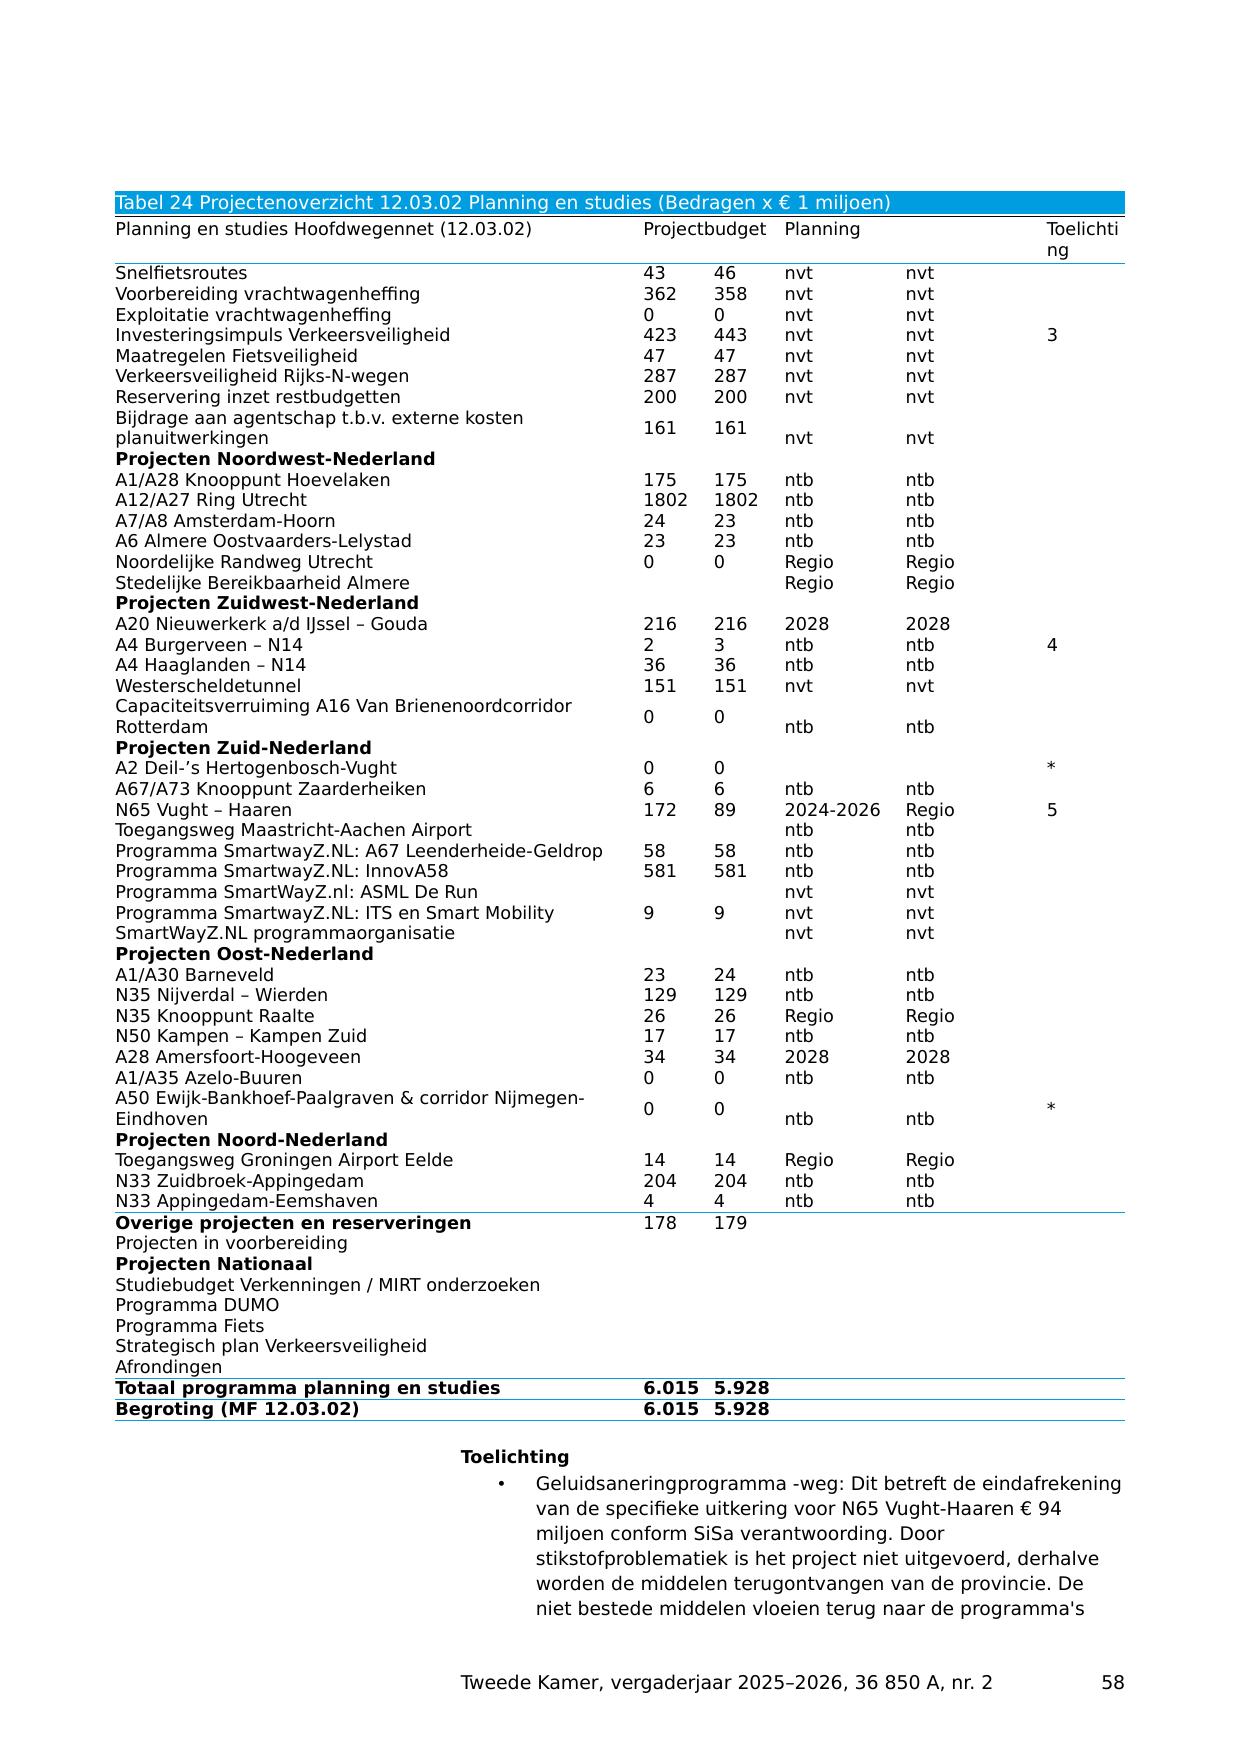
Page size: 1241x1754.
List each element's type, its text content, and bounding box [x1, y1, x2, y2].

table_cell Bijdrage aan agentschap t.b.v. externe kosten planuitwerkingen [115, 408, 640, 449]
table_cell [1044, 903, 1125, 923]
table_cell ntb [781, 779, 902, 799]
table_cell 36 [640, 655, 711, 676]
table_cell Regio [903, 1006, 1044, 1026]
table_cell [1044, 655, 1125, 676]
table_cell [1044, 1006, 1125, 1026]
table_cell [1044, 284, 1125, 304]
table_cell 172 [640, 800, 711, 820]
table_cell Regio [903, 573, 1044, 593]
table_cell [711, 923, 781, 944]
table_cell 161 [711, 408, 781, 449]
table_cell [903, 1357, 1044, 1378]
table_cell [711, 1130, 781, 1150]
table_cell Studiebudget Verkenningen / MIRT onderzoeken [115, 1275, 640, 1295]
table_cell [711, 820, 781, 841]
table_cell 5.928 [711, 1379, 781, 1399]
table_cell [1044, 1130, 1125, 1150]
table_cell ntb [903, 1088, 1044, 1129]
table_cell 17 [711, 1026, 781, 1047]
table_cell ntb [903, 1191, 1044, 1212]
table_cell nvt [903, 882, 1044, 903]
table_cell 216 [711, 614, 781, 634]
table_cell A1/A28 Knooppunt Hoevelaken [115, 470, 640, 490]
table_cell Noordelijke Randweg Utrecht [115, 552, 640, 573]
table_cell Verkeersveiligheid Rijks-N-wegen [115, 366, 640, 387]
table_cell 36 [711, 655, 781, 676]
table_cell [1044, 1233, 1125, 1254]
table_cell [781, 1400, 902, 1420]
table_cell [640, 573, 711, 593]
table_cell ntb [781, 820, 902, 841]
table_cell [640, 1254, 711, 1274]
table_cell [1044, 1336, 1125, 1357]
table_cell [903, 1130, 1044, 1150]
table_cell ntb [781, 696, 902, 738]
table_cell [781, 1130, 902, 1150]
table_cell nvt [903, 676, 1044, 696]
table_cell 26 [711, 1006, 781, 1026]
table_cell 0 [640, 1088, 711, 1129]
table_cell [903, 1213, 1044, 1233]
table_cell 0 [640, 1068, 711, 1088]
table_cell nvt [903, 346, 1044, 366]
table_cell [1044, 305, 1125, 325]
table_cell [640, 1336, 711, 1357]
table_cell ntb [903, 1171, 1044, 1191]
table_cell ntb [781, 635, 902, 655]
table_cell 34 [640, 1047, 711, 1068]
table_cell 358 [711, 284, 781, 304]
table_cell [640, 1295, 711, 1316]
table_cell [903, 1233, 1044, 1254]
table_cell [1044, 346, 1125, 366]
table_cell [781, 1336, 902, 1357]
table_cell [781, 738, 902, 758]
table_cell [640, 1275, 711, 1295]
table_cell [1044, 676, 1125, 696]
table_cell [903, 1275, 1044, 1295]
table_cell 2024-2026 [781, 800, 902, 820]
table_cell ntb [903, 490, 1044, 511]
table_cell [640, 1316, 711, 1336]
table_cell [711, 1275, 781, 1295]
table_cell 5 [1044, 800, 1125, 820]
table_cell [903, 1316, 1044, 1336]
table_cell [711, 1254, 781, 1274]
table_cell 129 [711, 985, 781, 1006]
table_cell nvt [903, 408, 1044, 449]
table_cell Voorbereiding vrachtwagenheffing [115, 284, 640, 304]
table_cell Projecten Zuidwest-Nederland [115, 593, 640, 614]
table_cell 362 [640, 284, 711, 304]
table_cell 2028 [781, 614, 902, 634]
table_cell Overige projecten en reserveringen [115, 1213, 640, 1233]
table_cell [1044, 1171, 1125, 1191]
table_cell N33 Appingedam-Eemshaven [115, 1191, 640, 1212]
table_cell ntb [903, 965, 1044, 985]
table_cell nvt [903, 366, 1044, 387]
table_cell Projectbudget [640, 217, 781, 263]
table_cell 47 [640, 346, 711, 366]
table_cell 0 [711, 758, 781, 779]
table_cell ntb [781, 511, 902, 531]
table_cell [781, 1316, 902, 1336]
table_cell Snelfietsroutes [115, 264, 640, 284]
table_cell ntb [903, 696, 1044, 738]
table_cell nvt [903, 387, 1044, 408]
table_cell 0 [711, 305, 781, 325]
table_cell [640, 882, 711, 903]
table_cell A4 Burgerveen – N14 [115, 635, 640, 655]
table_cell 151 [711, 676, 781, 696]
table_cell 14 [711, 1150, 781, 1171]
table_cell 2028 [903, 614, 1044, 634]
table_cell Reservering inzet restbudgetten [115, 387, 640, 408]
table_cell 3 [1044, 325, 1125, 346]
table_cell [711, 1336, 781, 1357]
table_cell ntb [903, 655, 1044, 676]
table_cell 23 [640, 531, 711, 552]
table_cell Regio [781, 1006, 902, 1026]
table_cell Regio [903, 1150, 1044, 1171]
table_cell [711, 882, 781, 903]
table_cell 0 [640, 758, 711, 779]
table_cell nvt [781, 264, 902, 284]
table_cell ntb [781, 861, 902, 882]
text Toelichting [461, 1445, 1125, 1468]
table_cell 200 [711, 387, 781, 408]
table_cell 9 [640, 903, 711, 923]
table_cell 6 [640, 779, 711, 799]
table_cell ntb [903, 985, 1044, 1006]
table_cell Toelichting [1044, 217, 1125, 263]
table_cell Programma SmartwayZ.NL: InnovA58 [115, 861, 640, 882]
table_cell [903, 1379, 1044, 1399]
table_cell [1044, 841, 1125, 861]
table_cell ntb [781, 841, 902, 861]
table_cell 0 [640, 305, 711, 325]
table_cell [640, 820, 711, 841]
table_cell nvt [781, 408, 902, 449]
table_cell nvt [781, 923, 902, 944]
table_cell [640, 923, 711, 944]
table_cell [1044, 1026, 1125, 1047]
table_cell [1044, 490, 1125, 511]
table_cell 175 [640, 470, 711, 490]
table_cell [903, 1254, 1044, 1274]
table_cell ntb [903, 861, 1044, 882]
table_cell Regio [781, 573, 902, 593]
table_cell ntb [903, 1068, 1044, 1088]
table_cell [781, 944, 902, 964]
table_cell 216 [640, 614, 711, 634]
table_cell [1044, 1213, 1125, 1233]
table_cell [903, 738, 1044, 758]
table_cell [781, 1233, 902, 1254]
table_cell Programma DUMO [115, 1295, 640, 1316]
table_cell nvt [781, 676, 902, 696]
table_cell [781, 593, 902, 614]
table_cell Westerscheldetunnel [115, 676, 640, 696]
table_cell nvt [781, 305, 902, 325]
table_cell ntb [903, 470, 1044, 490]
table_cell [781, 758, 902, 779]
table_cell 47 [711, 346, 781, 366]
table_cell [781, 1379, 902, 1399]
table_cell [1044, 1295, 1125, 1316]
table_cell 581 [640, 861, 711, 882]
table_cell 3 [711, 635, 781, 655]
table_cell ntb [903, 820, 1044, 841]
table_cell ntb [781, 985, 902, 1006]
table_cell Begroting (MF 12.03.02) [115, 1400, 640, 1420]
table_cell ntb [781, 1171, 902, 1191]
table_cell [1044, 1275, 1125, 1295]
table_cell N33 Zuidbroek-Appingedam [115, 1171, 640, 1191]
table_cell Planning [781, 217, 1044, 263]
table_cell 2028 [781, 1047, 902, 1068]
table_cell [781, 1357, 902, 1378]
table_cell [903, 944, 1044, 964]
table_cell 581 [711, 861, 781, 882]
table_cell 6.015 [640, 1379, 711, 1399]
table_cell [640, 944, 711, 964]
table_cell [1044, 573, 1125, 593]
table_cell Regio [781, 552, 902, 573]
table_cell 0 [711, 1068, 781, 1088]
table_cell Projecten Zuid-Nederland [115, 738, 640, 758]
table_cell [1044, 264, 1125, 284]
table_cell 178 [640, 1213, 711, 1233]
table_cell [903, 758, 1044, 779]
table_cell 423 [640, 325, 711, 346]
table_cell [781, 1275, 902, 1295]
table_cell 24 [640, 511, 711, 531]
table_cell Strategisch plan Verkeersveiligheid [115, 1336, 640, 1357]
table_cell [1044, 965, 1125, 985]
table_cell Totaal programma planning en studies [115, 1379, 640, 1399]
table_cell nvt [781, 325, 902, 346]
table_cell 175 [711, 470, 781, 490]
table_cell nvt [781, 366, 902, 387]
table_cell nvt [781, 903, 902, 923]
table_cell [1044, 944, 1125, 964]
table_cell A7/A8 Amsterdam-Hoorn [115, 511, 640, 531]
table_cell [711, 1316, 781, 1336]
table_cell ntb [781, 655, 902, 676]
table_cell [640, 1357, 711, 1378]
table_cell [781, 449, 902, 469]
table_cell [1044, 614, 1125, 634]
table_cell 2028 [903, 1047, 1044, 1068]
table_cell nvt [903, 923, 1044, 944]
table_cell [903, 1295, 1044, 1316]
table_cell [1044, 861, 1125, 882]
table_cell 0 [711, 552, 781, 573]
table_cell [903, 1336, 1044, 1357]
table_cell nvt [903, 305, 1044, 325]
table_cell 58 [711, 841, 781, 861]
table_cell Investeringsimpuls Verkeersveiligheid [115, 325, 640, 346]
table_cell 1802 [711, 490, 781, 511]
table_cell ntb [781, 490, 902, 511]
table_cell 17 [640, 1026, 711, 1047]
table_cell A2 Deil-’s Hertogenbosch-Vught [115, 758, 640, 779]
table_cell [1044, 408, 1125, 449]
table_cell A1/A35 Azelo-Buuren [115, 1068, 640, 1088]
table_cell Stedelijke Bereikbaarheid Almere [115, 573, 640, 593]
table_cell [711, 1233, 781, 1254]
table_cell Programma Fiets [115, 1316, 640, 1336]
table_cell nvt [781, 387, 902, 408]
table_cell nvt [903, 284, 1044, 304]
table_cell A28 Amersfoort-Hoogeveen [115, 1047, 640, 1068]
table_cell Programma SmartwayZ.NL: ITS en Smart Mobility [115, 903, 640, 923]
table_cell A6 Almere Oostvaarders-Lelystad [115, 531, 640, 552]
table_cell ntb [781, 1026, 902, 1047]
table_cell [711, 944, 781, 964]
table_cell ntb [781, 1068, 902, 1088]
table_cell SmartWayZ.NL programmaorganisatie [115, 923, 640, 944]
table_cell Regio [781, 1150, 902, 1171]
table_cell Toegangsweg Maastricht-Aachen Airport [115, 820, 640, 841]
table_cell ntb [781, 1191, 902, 1212]
table_cell [1044, 882, 1125, 903]
table_cell 43 [640, 264, 711, 284]
table_cell 204 [640, 1171, 711, 1191]
table_cell * [1044, 1088, 1125, 1129]
table_cell nvt [903, 903, 1044, 923]
table_cell [1044, 366, 1125, 387]
table_cell [1044, 449, 1125, 469]
table_cell [640, 738, 711, 758]
table_cell nvt [781, 346, 902, 366]
table_cell 161 [640, 408, 711, 449]
table_cell Maatregelen Fietsveiligheid [115, 346, 640, 366]
table_cell 24 [711, 965, 781, 985]
table_cell 204 [711, 1171, 781, 1191]
table_cell A67/A73 Knooppunt Zaarderheiken [115, 779, 640, 799]
table_cell ntb [903, 1026, 1044, 1047]
table_cell [781, 1213, 902, 1233]
table_cell [903, 449, 1044, 469]
table_cell ntb [781, 1088, 902, 1129]
table_cell [1044, 470, 1125, 490]
table_cell 4 [711, 1191, 781, 1212]
table_cell Planning en studies Hoofdwegennet (12.03.02) [115, 217, 640, 263]
table_cell 23 [711, 511, 781, 531]
table_cell 1802 [640, 490, 711, 511]
table_cell 179 [711, 1213, 781, 1233]
table_cell A1/A30 Barneveld [115, 965, 640, 985]
table_cell 151 [640, 676, 711, 696]
table_cell [1044, 1357, 1125, 1378]
table_cell [1044, 1316, 1125, 1336]
table_cell 0 [711, 696, 781, 738]
table_cell 5.928 [711, 1400, 781, 1420]
table_cell [1044, 923, 1125, 944]
table_cell [1044, 696, 1125, 738]
table_cell Projecten Oost-Nederland [115, 944, 640, 964]
table_cell 23 [640, 965, 711, 985]
table_cell 0 [640, 696, 711, 738]
table_cell Capaciteitsverruiming A16 Van Brienenoordcorridor Rotterdam [115, 696, 640, 738]
table_cell Projecten Noord-Nederland [115, 1130, 640, 1150]
table_cell 287 [711, 366, 781, 387]
table_cell ntb [781, 531, 902, 552]
table_cell [1044, 1191, 1125, 1212]
table_cell [711, 573, 781, 593]
table_cell [903, 1400, 1044, 1420]
table_cell 443 [711, 325, 781, 346]
table_cell [1044, 985, 1125, 1006]
table_cell Regio [903, 800, 1044, 820]
table_cell 58 [640, 841, 711, 861]
table_cell 0 [640, 552, 711, 573]
table_cell N50 Kampen – Kampen Zuid [115, 1026, 640, 1047]
table_cell 287 [640, 366, 711, 387]
table_cell 2 [640, 635, 711, 655]
table_cell Toegangsweg Groningen Airport Eelde [115, 1150, 640, 1171]
table_cell [1044, 1150, 1125, 1171]
table_cell ntb [903, 511, 1044, 531]
table_cell [711, 1295, 781, 1316]
table_cell [781, 1254, 902, 1274]
table_cell Programma SmartWayZ.nl: ASML De Run [115, 882, 640, 903]
table_cell [1044, 820, 1125, 841]
table_cell [640, 1233, 711, 1254]
table_cell * [1044, 758, 1125, 779]
table_cell [1044, 531, 1125, 552]
table_cell A50 Ewijk-Bankhoef-Paalgraven & corridor Nijmegen-Eindhoven [115, 1088, 640, 1129]
table_cell 26 [640, 1006, 711, 1026]
table_cell [1044, 1379, 1125, 1399]
table_cell Projecten Noordwest-Nederland [115, 449, 640, 469]
table_cell Projecten in voorbereiding [115, 1233, 640, 1254]
table_cell 4 [640, 1191, 711, 1212]
table_cell ntb [781, 965, 902, 985]
table_cell [711, 738, 781, 758]
table_cell [711, 449, 781, 469]
table_cell ntb [903, 779, 1044, 799]
table_cell [711, 1357, 781, 1378]
table_cell ntb [781, 470, 902, 490]
table_cell N65 Vught – Haaren [115, 800, 640, 820]
table_cell [1044, 1400, 1125, 1420]
table_cell ntb [903, 531, 1044, 552]
table_cell [1044, 511, 1125, 531]
table_cell [1044, 1068, 1125, 1088]
table_cell nvt [781, 882, 902, 903]
table_cell 0 [711, 1088, 781, 1129]
table_cell 9 [711, 903, 781, 923]
table_cell [1044, 1254, 1125, 1274]
table_cell 4 [1044, 635, 1125, 655]
table_cell [711, 593, 781, 614]
table_cell 129 [640, 985, 711, 1006]
table_cell [640, 1130, 711, 1150]
table_cell Programma SmartwayZ.NL: A67 Leenderheide-Geldrop [115, 841, 640, 861]
table_cell Exploitatie vrachtwagenheffing [115, 305, 640, 325]
table_cell [1044, 779, 1125, 799]
table_cell A20 Nieuwerkerk a/d IJssel – Gouda [115, 614, 640, 634]
table_cell Regio [903, 552, 1044, 573]
table_cell 6.015 [640, 1400, 711, 1420]
table_cell ntb [903, 841, 1044, 861]
table_cell Afrondingen [115, 1357, 640, 1378]
table_cell A12/A27 Ring Utrecht [115, 490, 640, 511]
table_cell [1044, 593, 1125, 614]
table_cell nvt [781, 284, 902, 304]
table_cell [1044, 738, 1125, 758]
list Geluidsaneringprogramma -weg: Dit betreft de eindafrekening van de specifieke uitkering voor N65 Vught-Haaren € 94 miljoen conform SiSa verantwoording. Door stikstofproblematiek is het project niet uitgevoerd, derhalve worden de middelen terugontvangen van de provincie. De niet bestede middelen vloeien terug naar de programma's [498, 1470, 1125, 1620]
table_cell ntb [903, 635, 1044, 655]
table_cell nvt [903, 264, 1044, 284]
table_cell nvt [903, 325, 1044, 346]
table_cell [781, 1295, 902, 1316]
table_cell N35 Knooppunt Raalte [115, 1006, 640, 1026]
table_cell [640, 593, 711, 614]
table_cell 14 [640, 1150, 711, 1171]
table_cell [1044, 552, 1125, 573]
table_cell 46 [711, 264, 781, 284]
table_cell 23 [711, 531, 781, 552]
table_cell [1044, 1047, 1125, 1068]
table_cell Projecten Nationaal [115, 1254, 640, 1274]
table_cell A4 Haaglanden – N14 [115, 655, 640, 676]
table_cell 89 [711, 800, 781, 820]
table_cell [903, 593, 1044, 614]
table_cell N35 Nijverdal – Wierden [115, 985, 640, 1006]
table_cell [1044, 387, 1125, 408]
table_cell 6 [711, 779, 781, 799]
table_cell [640, 449, 711, 469]
table_cell 34 [711, 1047, 781, 1068]
table_cell 200 [640, 387, 711, 408]
